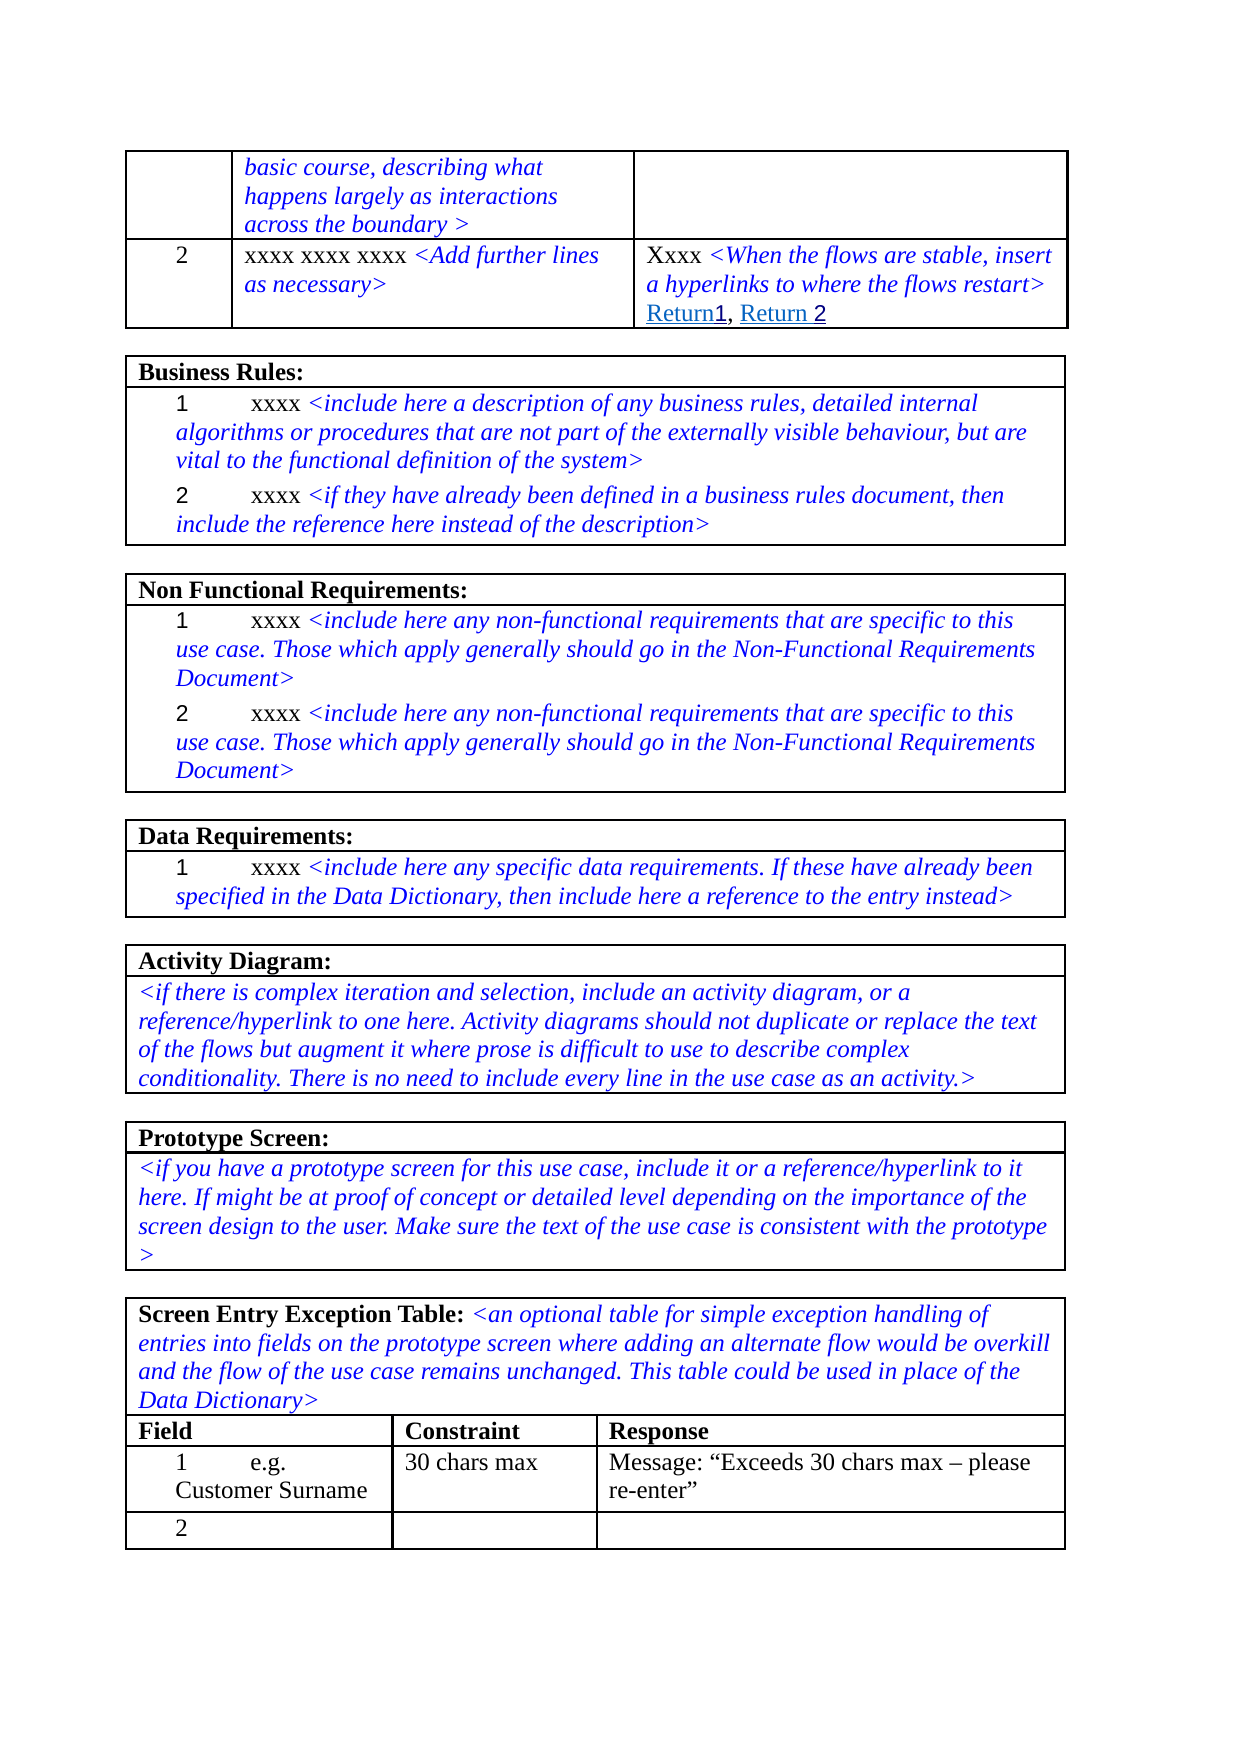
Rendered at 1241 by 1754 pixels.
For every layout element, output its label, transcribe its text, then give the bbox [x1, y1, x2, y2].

table_cell [635, 152, 1066, 238]
table_cell [127, 152, 231, 238]
table_header Business Rules: [127, 357, 1064, 386]
table_cell e.g. Customer Surname [127, 1447, 391, 1511]
table_cell Constraint [394, 1416, 596, 1445]
table_cell xxxx xxxx xxxx <Add further lines as necessary> [233, 240, 633, 327]
table_cell [598, 1513, 1064, 1548]
table_cell 30 chars max [394, 1447, 596, 1511]
table_header Prototype Screen: [127, 1123, 1064, 1151]
table_cell [394, 1513, 596, 1548]
table_cell xxxx <include here a description of any business rules, detailed internal algorithms or procedures that are not part of the externally visible behaviour, but are vital to the functional definition of the system> xxxx <if they have already been defined in a business rules document, then include the reference here instead of the description> [127, 388, 1064, 544]
table_cell basic course, describing what happens largely as interactions across the boundary > [233, 152, 633, 238]
table_cell xxxx <include here any specific data requirements. If these have already been specified in the Data Dictionary, then include here a reference to the entry instead> [127, 852, 1064, 916]
table_cell Xxxx <When the flows are stable, insert a hyperlinks to where the flows restart> Return1, Return 2 [635, 240, 1066, 327]
table_header Non Functional Requirements: [127, 575, 1064, 603]
table_cell <if you have a prototype screen for this use case, include it or a reference/hyperlink to it here. If might be at proof of concept or detailed level depending on the importance of the screen design to the user. Make sure the text of the use case is consistent with the prototype > [127, 1154, 1064, 1268]
table_cell [127, 1513, 391, 1548]
table_header Activity Diagram: [127, 946, 1064, 975]
table_cell xxxx <include here any non-functional requirements that are specific to this use case. Those which apply generally should go in the Non-Functional Requirements Document> xxxx <include here any non-functional requirements that are specific to this use case. Those which apply generally should go in the Non-Functional Requirements Document> [127, 606, 1064, 791]
table_header Screen Entry Exception Table: <an optional table for simple exception handling of entries into fields on the prototype screen where adding an alternate flow would be overkill and the flow of the use case remains unchanged. This table could be used in place of the Data Dictionary> [127, 1299, 1064, 1414]
table_cell <if there is complex iteration and selection, include an activity diagram, or a reference/hyperlink to one here. Activity diagrams should not duplicate or replace the text of the flows but augment it where prose is difficult to use to describe complex conditionality. There is no need to include every line in the use case as an activity.> [127, 977, 1064, 1092]
table_cell Message: “Exceeds 30 chars max – please re-enter” [598, 1447, 1064, 1511]
table_header Data Requirements: [127, 821, 1064, 850]
table_cell Field [127, 1416, 391, 1445]
table_cell [127, 240, 231, 327]
table_cell Response [598, 1416, 1064, 1445]
